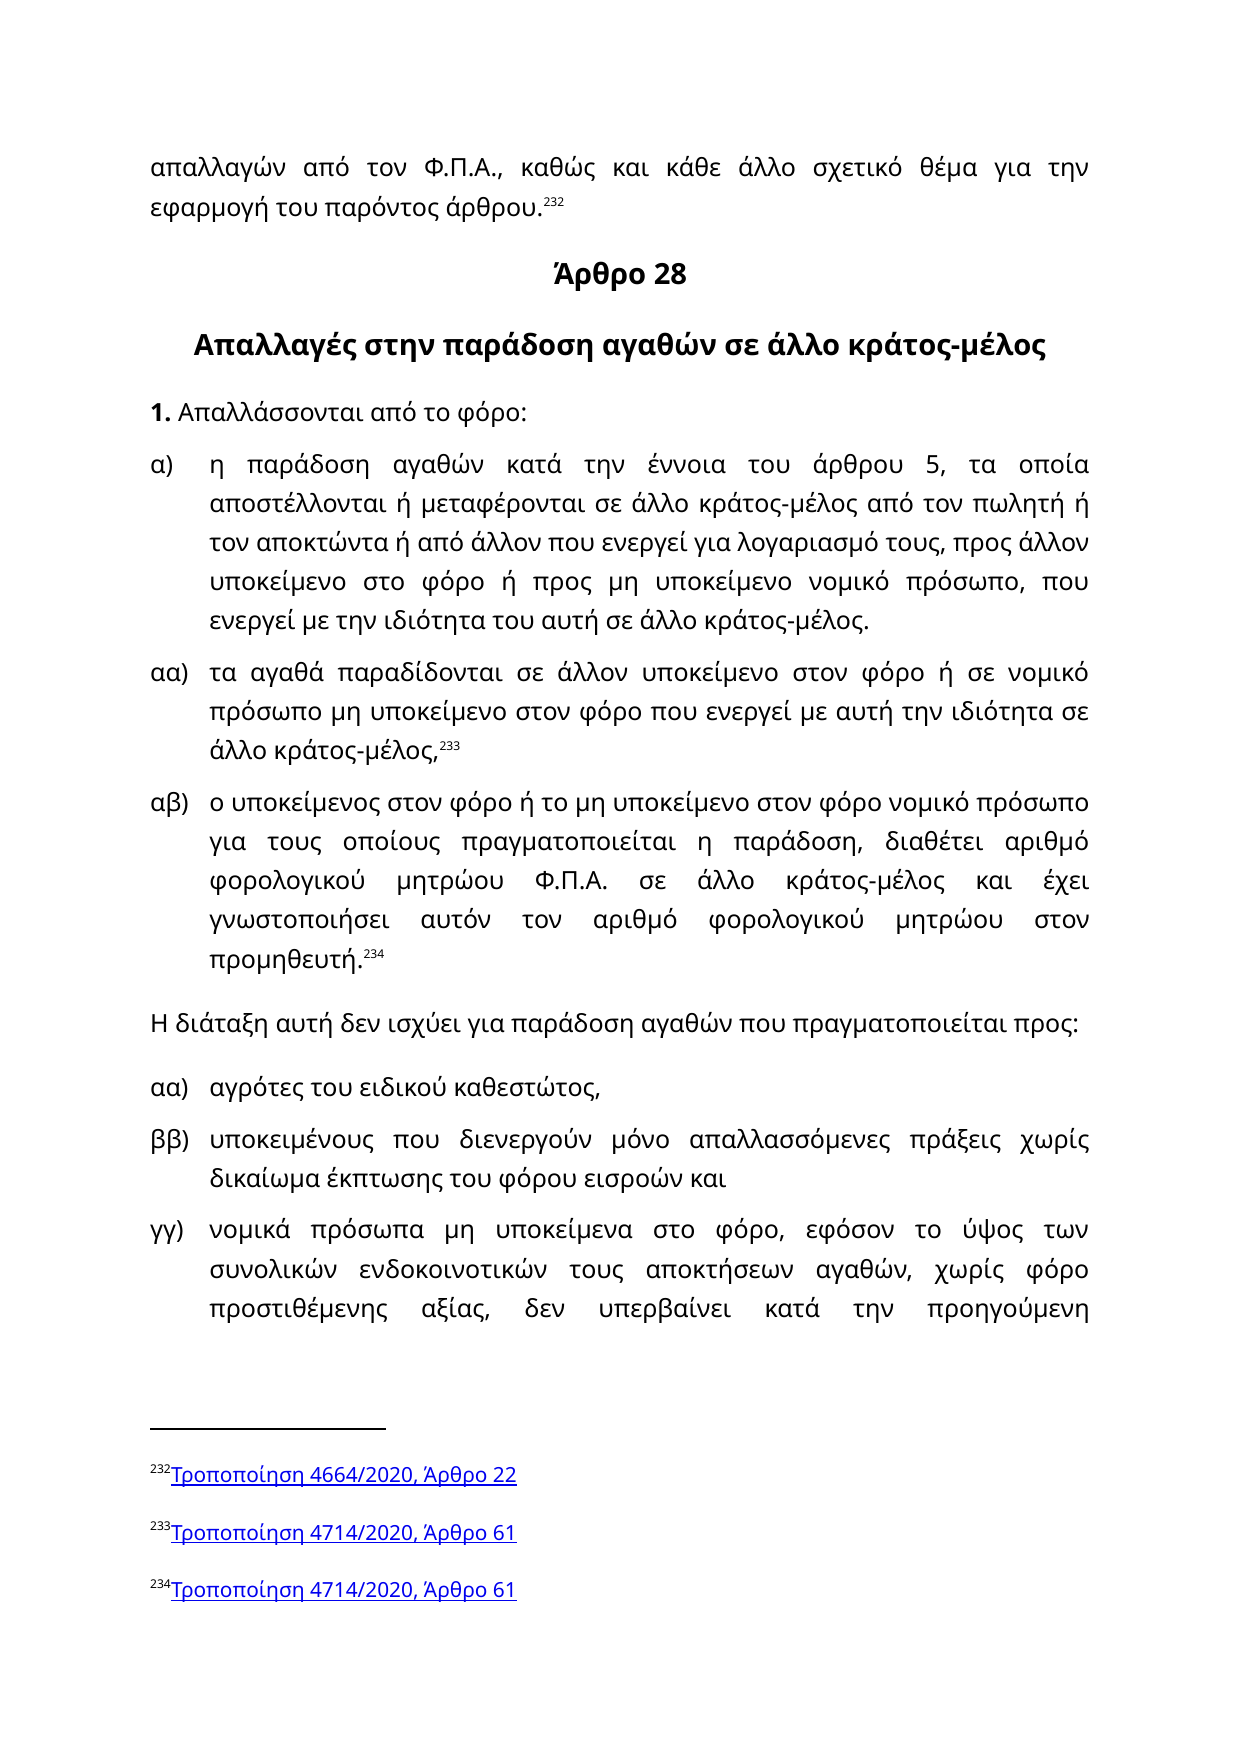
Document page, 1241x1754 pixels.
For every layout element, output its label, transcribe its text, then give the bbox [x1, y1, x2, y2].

subtitle Απαλλαγές στην παράδοση αγαθών σε άλλο κράτος-μέλος [150, 324, 1090, 364]
text Τροποποίηση 4714/2020, Άρθρο 61 [150, 1576, 1090, 1604]
list αα) αγρότες του ειδικού καθεστώτος, [150, 1069, 1090, 1104]
list αα) τα αγαθά παραδίδονται σε άλλον υποκείμενο στον φόρο ή σε νομικό πρόσωπο μη υποκείμενο στον φόρο που ενεργεί με αυτή την ιδιότητα σε άλλο κράτος-μέλος, [150, 654, 1090, 767]
text Τροποποίηση 4664/2020, Άρθρο 22 [150, 1460, 1090, 1489]
list α) η παράδοση αγαθών κατά την έννοια του άρθρου 5, τα οποία αποστέλλονται ή μεταφέρονται σε άλλο κράτος-μέλος από τον πωλητή ή τον αποκτώντα ή από άλλον που ενεργεί για λογαριασμό τους, προς άλλον υποκείμενο στο φόρο ή προς μη υποκείμενο νομικό πρόσωπο, που ενεργεί με την ιδιότητα του αυτή σε άλλο κράτος-μέλος. [150, 446, 1090, 637]
list γγ) νομικά πρόσωπα μη υποκείμενα στο φόρο, εφόσον το ύψος των συνολικών ενδοκοινοτικών τους αποκτήσεων αγαθών, χωρίς φόρο προστιθέμενης αξίας, δεν υπερβαίνει κατά την προηγούμενη [150, 1212, 1090, 1324]
text απαλλαγών από τον Φ.Π.Α., καθώς και κάθε άλλο σχετικό θέμα για την εφαρμογή του παρόντος άρθρου. [150, 150, 1090, 223]
text Τροποποίηση 4714/2020, Άρθρο 61 [150, 1518, 1090, 1546]
text 1. Απαλλάσσονται από το φόρο: [150, 394, 1090, 429]
text Η διάταξη αυτή δεν ισχύει για παράδοση αγαθών που πραγματοποιείται προς: [150, 1005, 1090, 1039]
subtitle Άρθρο 28 [150, 253, 1090, 293]
list ββ) υποκειμένους που διενεργούν μόνο απαλλασσόμενες πράξεις χωρίς δικαίωμα έκπτωσης του φόρου εισροών και [150, 1121, 1090, 1194]
list αβ) ο υποκείμενος στον φόρο ή το μη υποκείμενο στον φόρο νομικό πρόσωπο για τους οποίους πραγματοποιείται η παράδοση, διαθέτει αριθμό φορολογικού μητρώου Φ.Π.Α. σε άλλο κράτος-μέλος και έχει γνωστοποιήσει αυτόν τον αριθμό φορολογικού μητρώου στον προμηθευτή. [150, 784, 1090, 975]
